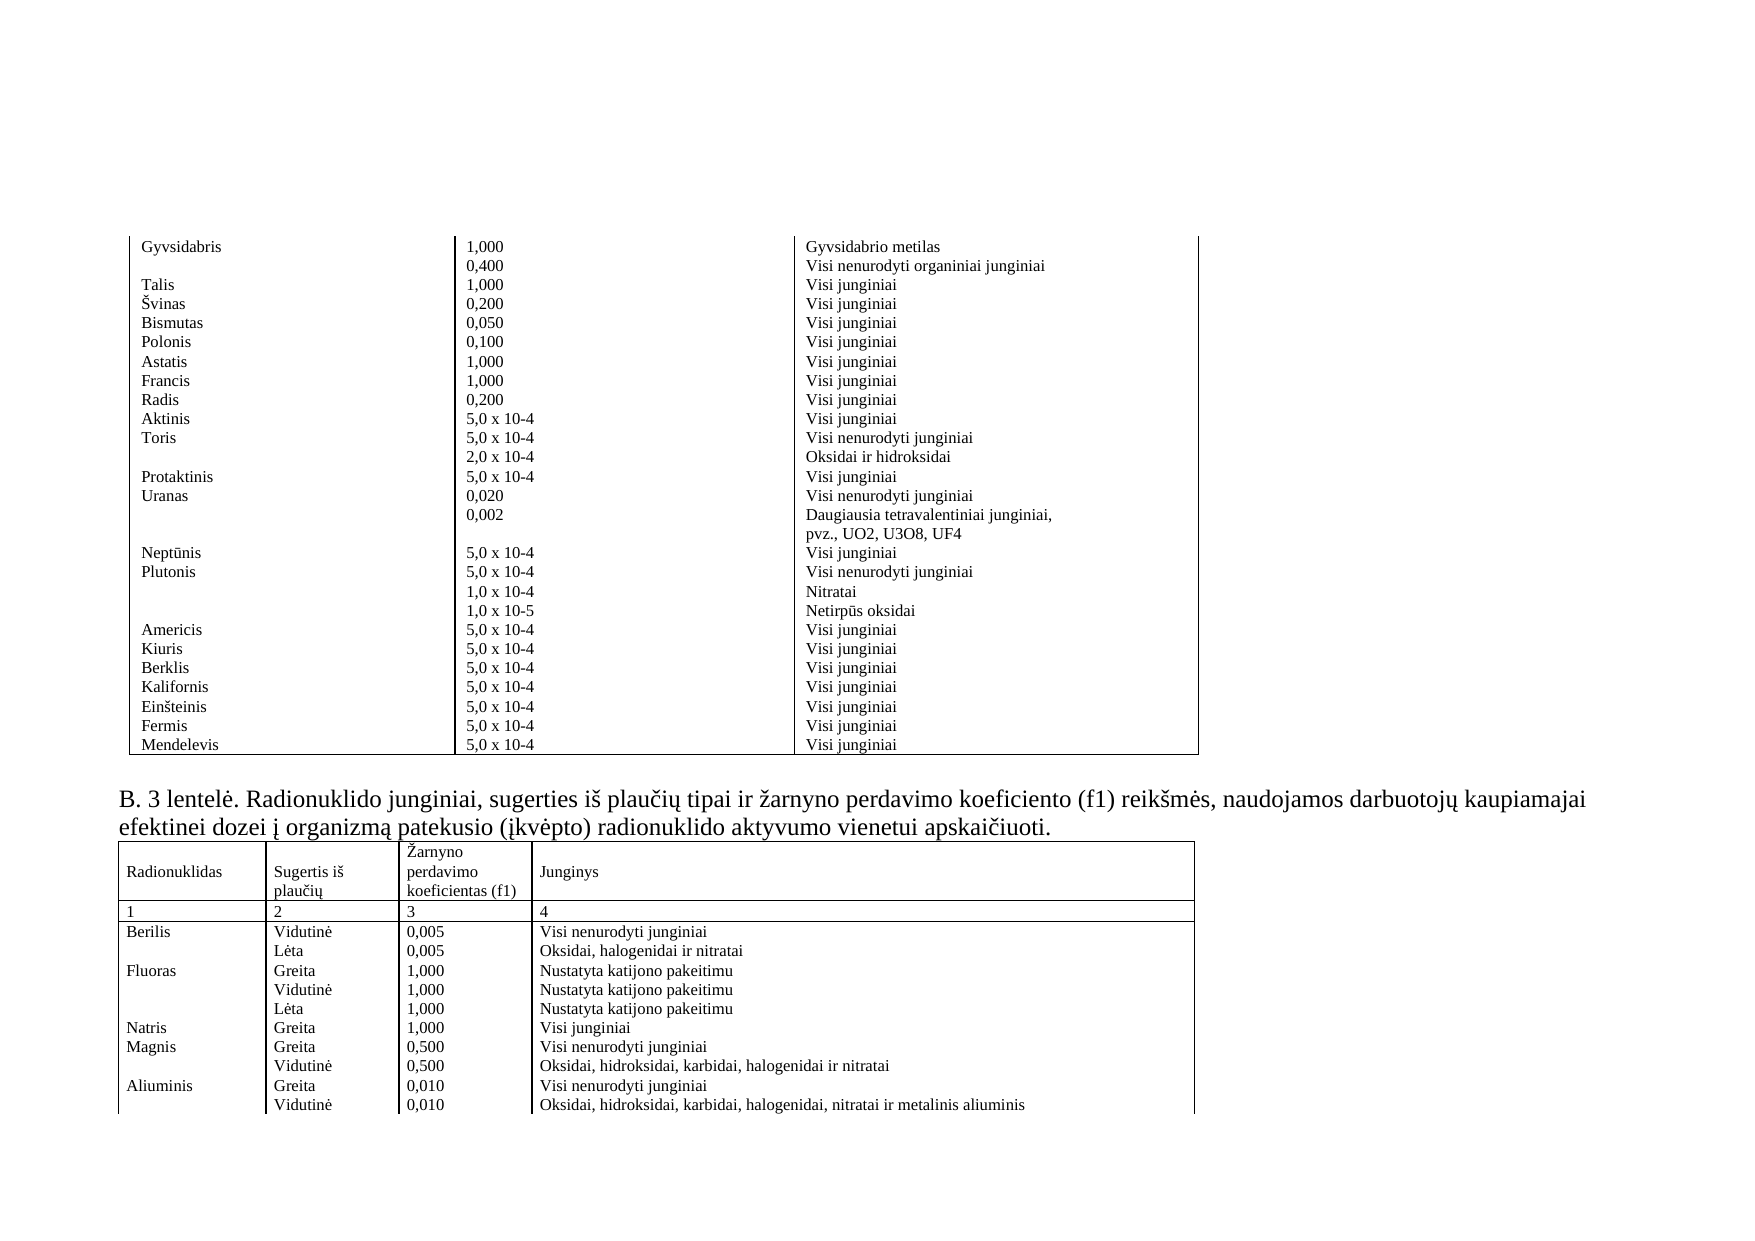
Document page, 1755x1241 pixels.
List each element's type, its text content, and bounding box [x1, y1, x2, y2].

table_cell Bismutas [130, 313, 454, 332]
table_cell 5,0 x 10-4 [456, 428, 794, 447]
table_cell Oksidai ir hidroksidai [795, 447, 1198, 466]
table_cell Visi junginiai [795, 466, 1198, 486]
table_cell Protaktinis [130, 466, 454, 486]
table_cell Polonis [130, 332, 454, 351]
table_cell Visi junginiai [795, 716, 1198, 735]
table_cell Visi junginiai [795, 658, 1198, 677]
table_cell Nustatyta katijono pakeitimu [533, 980, 1194, 999]
table_cell Aktinis [130, 409, 454, 428]
table_cell 1,0 x 10-4 [456, 581, 794, 601]
table_cell Oksidai, hidroksidai, karbidai, halogenidai ir nitratai [533, 1056, 1194, 1075]
table_cell Uranas [130, 486, 454, 505]
table_cell 5,0 x 10-4 [456, 696, 794, 716]
table_cell Visi junginiai [533, 1018, 1194, 1037]
table_cell 1,000 [400, 980, 531, 999]
table_cell 0,005 [400, 922, 531, 941]
table_cell Nustatyta katijono pakeitimu [533, 999, 1194, 1018]
table_cell Vidutinė [267, 980, 398, 999]
table_cell Neptūnis [130, 543, 454, 562]
table_header Sugertis iš plaučių [267, 842, 398, 900]
table_cell Americis [130, 620, 454, 639]
table_cell Astatis [130, 351, 454, 371]
table_cell [130, 256, 454, 275]
table_cell Berilis [119, 922, 265, 941]
table_header Radionuklidas [119, 842, 265, 900]
table_cell 1,0 x 10-5 [456, 601, 794, 620]
table_cell Gyvsidabris [130, 236, 454, 256]
table_cell Plutonis [130, 562, 454, 581]
table_cell Nitratai [795, 581, 1198, 601]
table_cell [119, 1095, 265, 1114]
table_cell 5,0 x 10-4 [456, 466, 794, 486]
table_cell Kalifornis [130, 677, 454, 696]
table_cell 0,400 [456, 256, 794, 275]
table_cell [119, 941, 265, 960]
table_cell Visi nenurodyti junginiai [795, 562, 1198, 581]
table_cell 0,200 [456, 390, 794, 409]
table_cell Toris [130, 428, 454, 447]
table_cell 5,0 x 10-4 [456, 658, 794, 677]
table_cell Berklis [130, 658, 454, 677]
table_cell Visi junginiai [795, 332, 1198, 351]
table_cell 1,000 [400, 960, 531, 979]
table_cell 5,0 x 10-4 [456, 620, 794, 639]
table_cell Visi junginiai [795, 275, 1198, 294]
table_cell [130, 447, 454, 466]
table_cell [130, 581, 454, 601]
table_cell Visi junginiai [795, 735, 1198, 754]
table_cell 1,000 [400, 999, 531, 1018]
table_cell Kiuris [130, 639, 454, 658]
table_cell Daugiausia tetravalentiniai junginiai, pvz., UO2, U3O8, UF4 [795, 505, 1198, 543]
table_cell Gyvsidabrio metilas [795, 236, 1198, 256]
table_header Žarnyno perdavimo koeficientas (f1) [400, 842, 531, 900]
table_cell Visi junginiai [795, 294, 1198, 313]
table_cell 2,0 x 10-4 [456, 447, 794, 466]
table_cell Visi nenurodyti junginiai [533, 1075, 1194, 1094]
table_cell Vidutinė [267, 1056, 398, 1075]
table_cell 1 [119, 901, 265, 921]
table_cell 0,100 [456, 332, 794, 351]
table_cell Vidutinė [267, 922, 398, 941]
table_cell 5,0 x 10-4 [456, 735, 794, 754]
table_cell Francis [130, 371, 454, 390]
table_cell 1,000 [456, 371, 794, 390]
table_cell 0,500 [400, 1056, 531, 1075]
table_cell 1,000 [400, 1018, 531, 1037]
table_cell [130, 601, 454, 620]
table_cell Oksidai, halogenidai ir nitratai [533, 941, 1194, 960]
table_cell Greita [267, 1075, 398, 1094]
table_cell Fermis [130, 716, 454, 735]
table_cell 0,200 [456, 294, 794, 313]
table_cell Visi junginiai [795, 620, 1198, 639]
table_cell Nustatyta katijono pakeitimu [533, 960, 1194, 979]
table_cell 1,000 [456, 351, 794, 371]
table_cell Visi junginiai [795, 351, 1198, 371]
table_cell [119, 999, 265, 1018]
table_cell Aliuminis [119, 1075, 265, 1094]
table_header Junginys [533, 842, 1194, 900]
table_cell 0,020 [456, 486, 794, 505]
table_cell Lėta [267, 999, 398, 1018]
table_cell 0,050 [456, 313, 794, 332]
table_cell Natris [119, 1018, 265, 1037]
table_cell 0,010 [400, 1095, 531, 1114]
table_cell 5,0 x 10-4 [456, 677, 794, 696]
table_cell 0,500 [400, 1037, 531, 1056]
table_cell Visi junginiai [795, 390, 1198, 409]
table_cell 4 [533, 901, 1194, 921]
table_cell Netirpūs oksidai [795, 601, 1198, 620]
table_cell Radis [130, 390, 454, 409]
table_cell 5,0 x 10-4 [456, 639, 794, 658]
table_cell 1,000 [456, 275, 794, 294]
table_cell Fluoras [119, 960, 265, 979]
table_cell Visi junginiai [795, 313, 1198, 332]
table_cell Lėta [267, 941, 398, 960]
table_cell Magnis [119, 1037, 265, 1056]
table_cell [119, 980, 265, 999]
table_cell 2 [267, 901, 398, 921]
table_cell [119, 1056, 265, 1075]
table_cell 5,0 x 10-4 [456, 716, 794, 735]
table_cell Visi junginiai [795, 696, 1198, 716]
table_cell Oksidai, hidroksidai, karbidai, halogenidai, nitratai ir metalinis aliuminis [533, 1095, 1194, 1114]
table_cell 0,002 [456, 505, 794, 543]
table_cell Visi nenurodyti organiniai junginiai [795, 256, 1198, 275]
table_cell Mendelevis [130, 735, 454, 754]
table_cell Greita [267, 960, 398, 979]
table_cell Einšteinis [130, 696, 454, 716]
table_cell 0,005 [400, 941, 531, 960]
table_cell Talis [130, 275, 454, 294]
table_cell Visi junginiai [795, 371, 1198, 390]
table_cell Visi junginiai [795, 677, 1198, 696]
table_cell 5,0 x 10-4 [456, 543, 794, 562]
text B. 3 lentelė. Radionuklido junginiai, sugerties iš plaučių tipai ir žarnyno perdavimo koeficiento (f1) reikšmės, naudojamos darbuotojų kaupiamajai efektinei dozei į organizmą patekusio (įkvėpto) radionuklido aktyvumo vienetui apskaičiuoti. [118, 784, 1636, 841]
table_cell Visi junginiai [795, 639, 1198, 658]
table_cell Švinas [130, 294, 454, 313]
table_cell 0,010 [400, 1075, 531, 1094]
table_cell 1,000 [456, 236, 794, 256]
table_cell Visi nenurodyti junginiai [533, 922, 1194, 941]
table_cell 5,0 x 10-4 [456, 562, 794, 581]
table_cell 5,0 x 10-4 [456, 409, 794, 428]
table_cell Visi nenurodyti junginiai [795, 428, 1198, 447]
table_cell Greita [267, 1037, 398, 1056]
table_cell Visi junginiai [795, 409, 1198, 428]
table_cell [130, 505, 454, 543]
table_cell Visi nenurodyti junginiai [795, 486, 1198, 505]
table_cell Visi junginiai [795, 543, 1198, 562]
table_cell Vidutinė [267, 1095, 398, 1114]
table_cell Greita [267, 1018, 398, 1037]
table_cell 3 [400, 901, 531, 921]
table_cell Visi nenurodyti junginiai [533, 1037, 1194, 1056]
